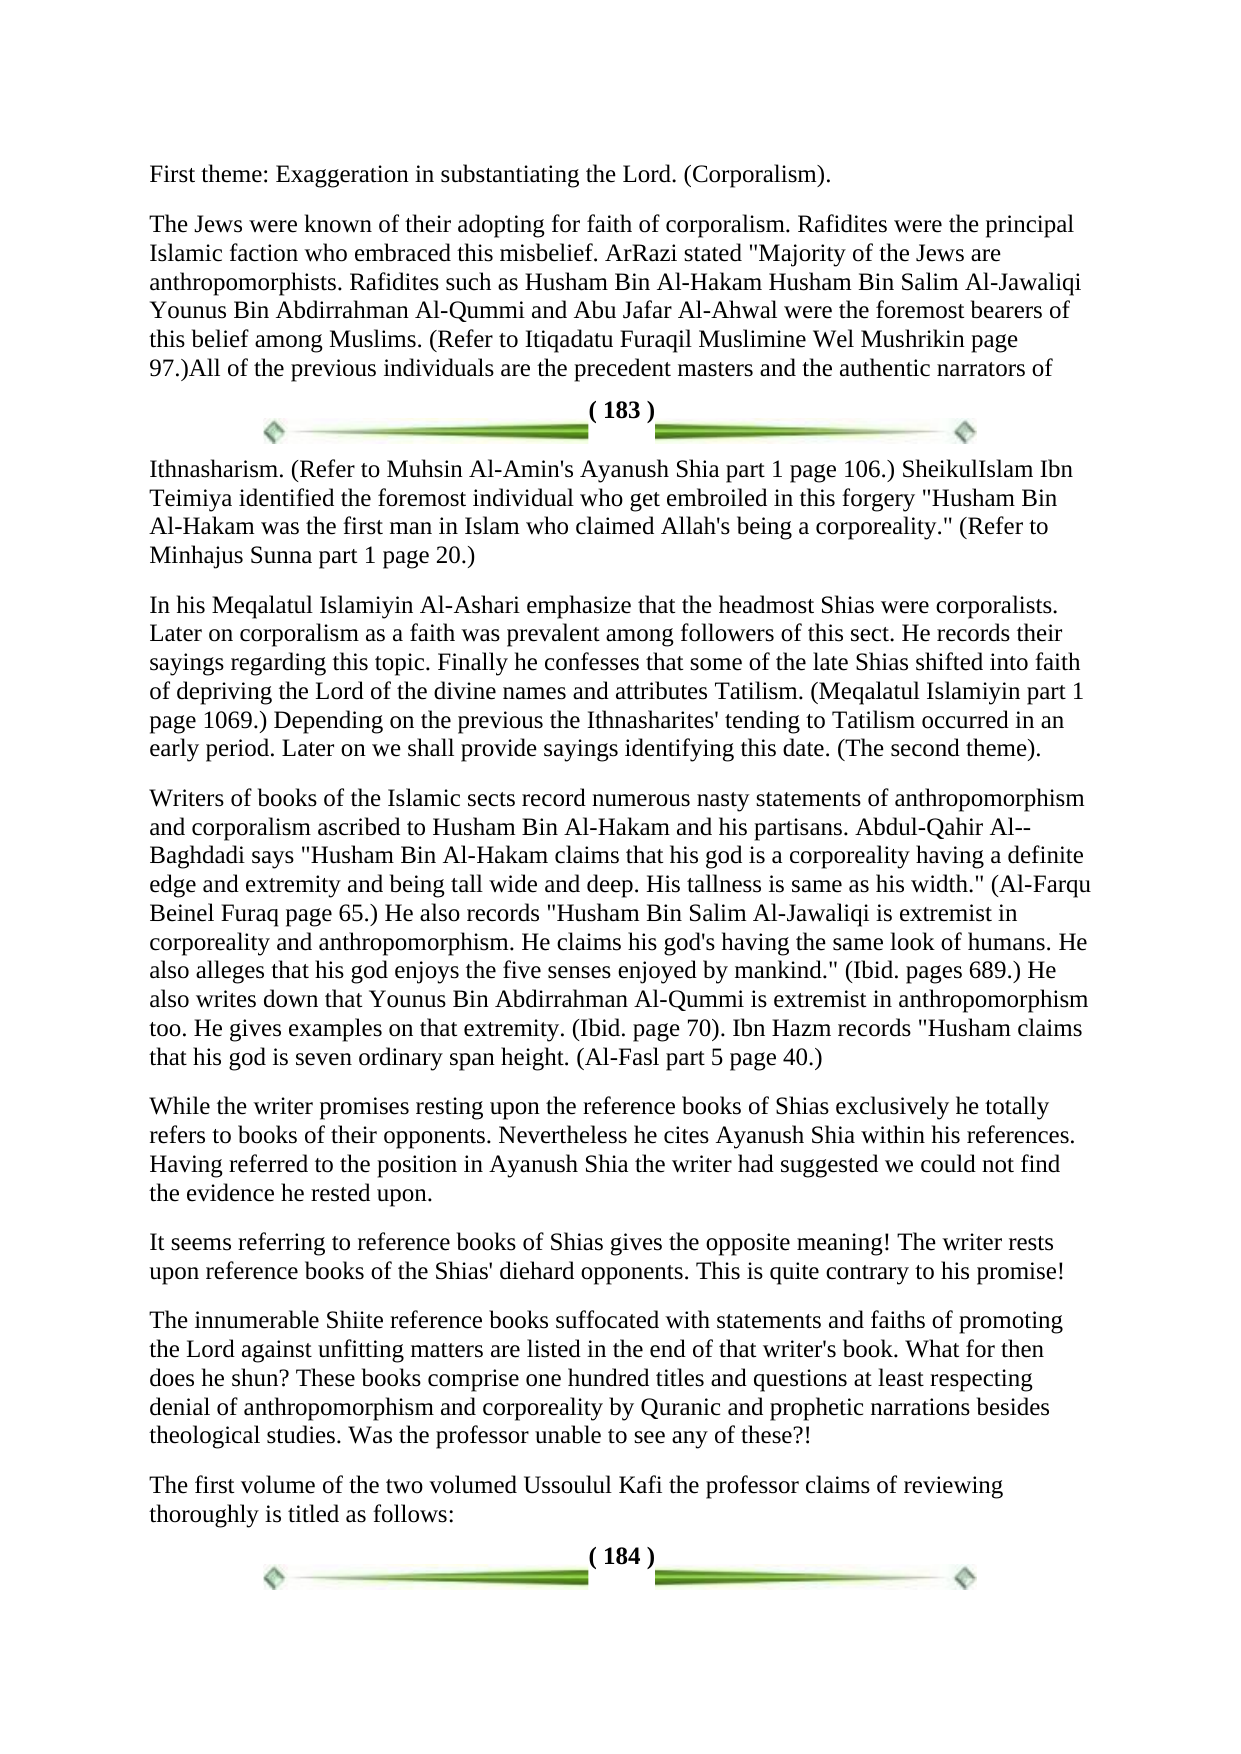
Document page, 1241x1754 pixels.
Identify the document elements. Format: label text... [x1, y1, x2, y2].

table_header ( 184 ) [148, 1540, 1093, 1591]
table_header ( 183 ) Ithnasharism. (Refer to Muhsin Al-­Amin's Ayanush Shia part 1 page 106.) Sheikul­Islam Ibn Teimiya identified the foremost individual who get embroiled in this forgery "Husham Bin Al-­Hakam was the first man in Islam who claimed Allah's being a corporeality." (Refer to Minhajus Sunna part 1 page 20.) In his Meqalatul Islamiyin Al-­Ashari emphasize that the headmost Shias were corporalists. Later on corporalism as a faith was prevalent among followers of this sect. He records their sayings regarding this topic. Finally he confesses that some of the late Shias shifted into faith of depriving the Lord of the divine names and attributes ­Tatilism­. (Meqalatul Islamiyin part 1 page 106­9.) Depending on the previous the Ithnasharites' tending to Tatilism occurred in an early period. Later on we shall provide sayings identifying this date. (The second theme). Writers of books of the Islamic sects record numerous nasty statements of anthropomorphism and corporalism ascribed to Husham Bin Al-­Hakam and his partisans. Abdul-­Qahir Al-­Baghdadi says "Husham Bin Al-­Hakam claims that his god is a corporeality having a definite edge and extremity and being tall wide and deep. His tallness is same as his width." (Al-­Farqu Beinel Furaq page 65.) He also records "Husham Bin Salim Al-­Jawaliqi is extremist in corporeality and anthropomorphism. He claims his god's having the same look of humans. He also alleges that his god enjoys the five senses enjoyed by mankind." (Ibid. pages 68­9.) He also writes down that Younus Bin Abdirrahman Al-­Qummi is extremist in anthropomorphism too. He gives examples on that extremity. (Ibid. page 70). Ibn Hazm records "Husham claims that his god is seven ordinary span height. (Al-­Fasl part 5 page 40.) While the writer promises resting upon the reference books of Shias exclusively he totally refers to books of their opponents. Nevertheless he cites Ayanush Shia within his references. Having referred to the position in Ayanush Shia the writer had suggested we could not find the evidence he rested upon. It seems referring to reference books of Shias gives the opposite meaning! The writer rests upon reference books of the Shias' die­hard opponents. This is quite contrary to his promise! The innumerable Shiite reference books suffocated with statements and faiths of promoting the Lord against unfitting matters are listed in the end of that writer's book. What for then does he shun? These books comprise one hundred titles and questions at least respecting denial of anthropomorphism and corporeality by Quranic and prophetic narrations besides theological studies. Was the professor unable to see any of these?! The first volume of the two volumed Ussoulul Kafi the professor claims of reviewing thoroughly is titled as follows: [148, 394, 1093, 1540]
table_header First theme: Exaggeration in substantiating the Lord. (Corporalism). The Jews were known of their adopting for faith of corporalism. Rafidites were the principal Islamic faction who embraced this misbelief. Ar­Razi stated "Majority of the Jews are anthropomorphists. Rafidites such as Husham Bin Al-­Hakam Husham Bin Salim Al-­Jawaliqi Younus Bin Abdirrahman Al-­Qummi and Abu Jafar Al-­Ahwal were the foremost bearers of this belief among Muslims. (Refer to Itiqadatu Furaqil Muslimine Wel Mushrikin page 97.)All of the previous individuals are the precedent masters and the authentic narrators of [148, 148, 1093, 394]
